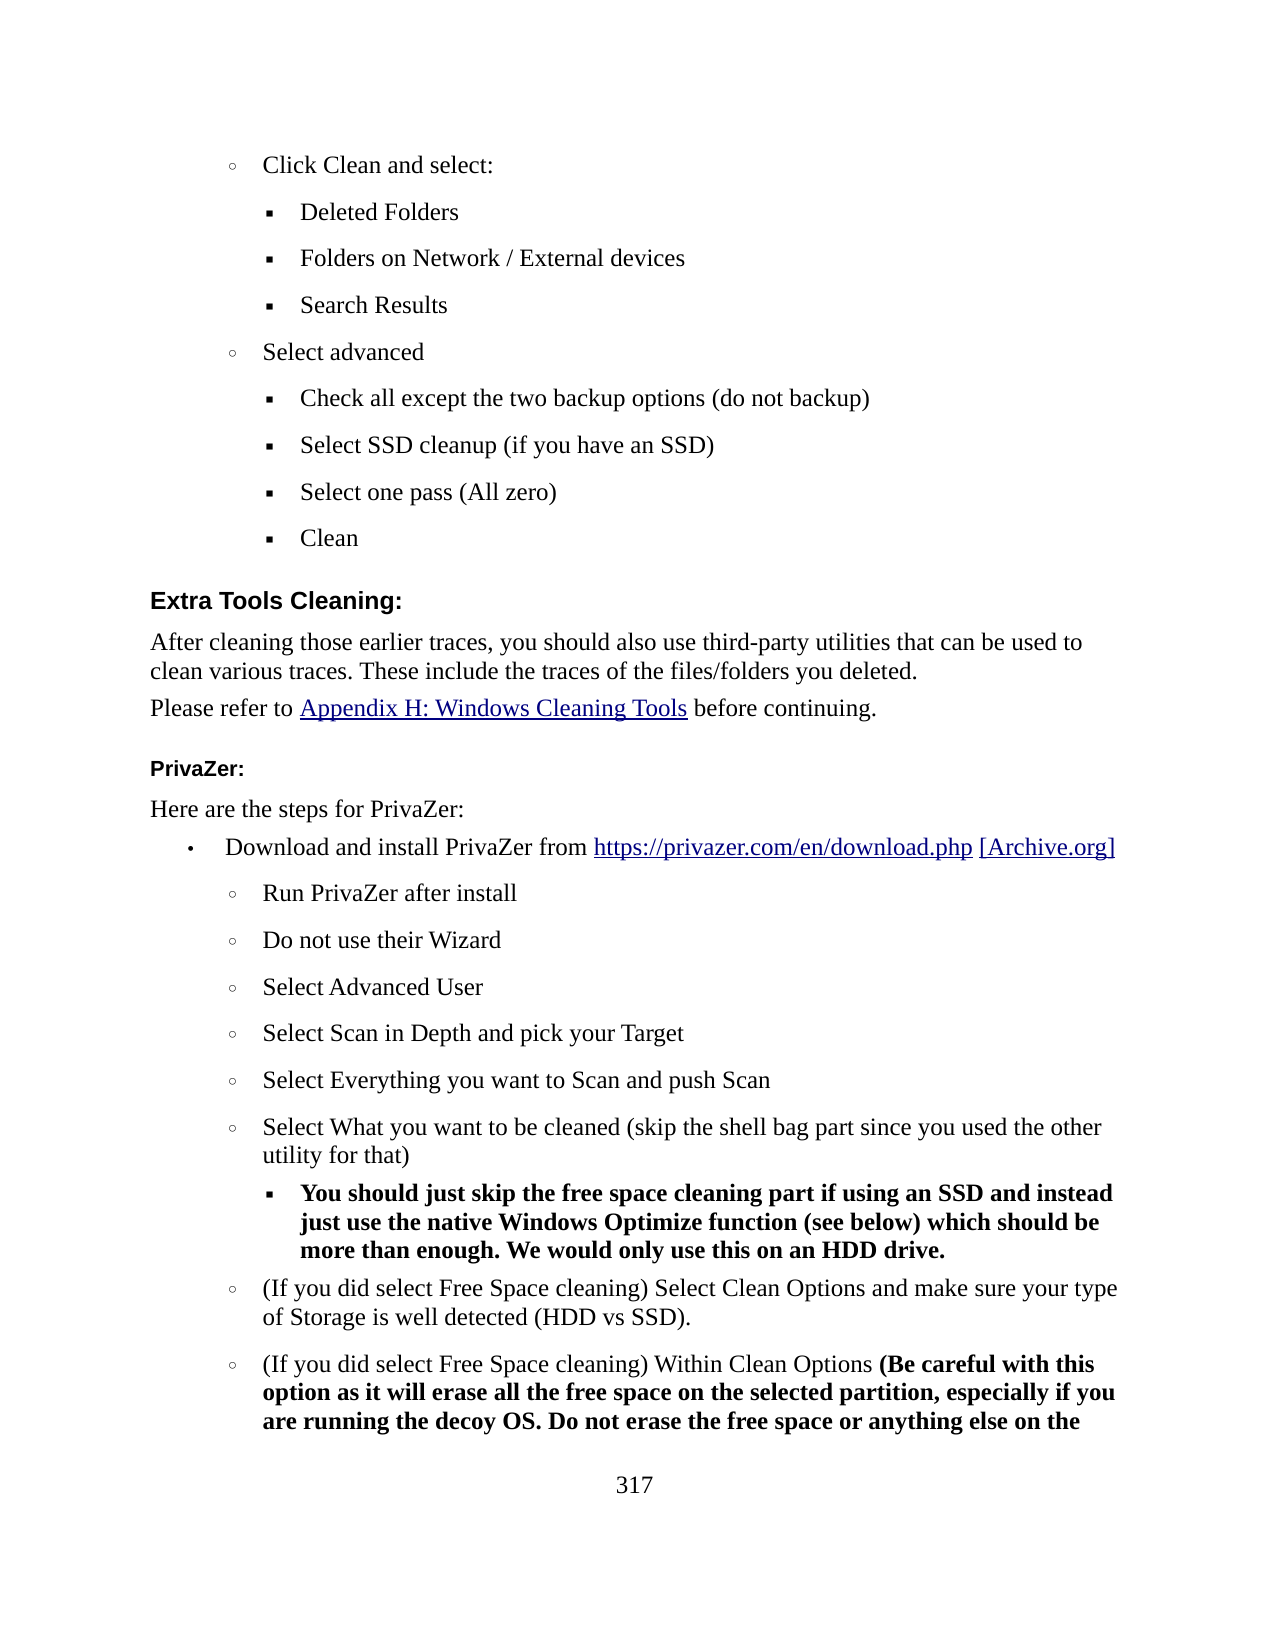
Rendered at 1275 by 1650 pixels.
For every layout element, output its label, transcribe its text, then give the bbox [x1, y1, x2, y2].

list Select Advanced User [225, 972, 1125, 1000]
list Search Results [262, 290, 1125, 319]
list (If you did select Free Space cleaning) Select Clean Options and make sure your type of Storage is well detected (HDD vs SSD). [225, 1273, 1125, 1331]
list Select Scan in Depth and pick your Target [225, 1018, 1125, 1047]
list Select SSD cleanup (if you have an SSD) [262, 430, 1125, 459]
list Run PrivaZer after install [225, 878, 1125, 907]
subtitle Extra Tools Cleaning: [150, 586, 1125, 614]
list Clean [262, 523, 1125, 552]
text Here are the steps for PrivaZer: [150, 794, 1125, 823]
text Please refer to Appendix H: Windows Cleaning Tools before continuing. [150, 693, 1125, 722]
list Deleted Folders [262, 197, 1125, 225]
list Select What you want to be cleaned (skip the shell bag part since you used the other utility for that) [225, 1112, 1125, 1169]
list Select one pass (All zero) [262, 477, 1125, 505]
subtitle PrivaZer: [150, 756, 1125, 781]
list Click Clean and select: [225, 150, 1125, 179]
list Folders on Network / External devices [262, 243, 1125, 272]
list Do not use their Wizard [225, 925, 1125, 954]
list Check all except the two backup options (do not backup) [262, 383, 1125, 412]
list Select Everything you want to Scan and push Scan [225, 1065, 1125, 1094]
list (If you did select Free Space cleaning) Within Clean Options (Be careful with this option as it will erase all the free space on the selected partition, especially if you are running the decoy OS. Do not erase the free space or anything else on the [225, 1349, 1125, 1435]
list You should just skip the free space cleaning part if using an SSD and instead just use the native Windows Optimize function (see below) which should be more than enough. We would only use this on an HDD drive. [262, 1178, 1125, 1264]
text After cleaning those earlier traces, you should also use third-party utilities that can be used to clean various traces. These include the traces of the files/folders you deleted. [150, 627, 1125, 684]
list Download and install PrivaZer from https://privazer.com/en/download.php [Archive.org] [187, 832, 1125, 860]
list Select advanced [225, 337, 1125, 365]
